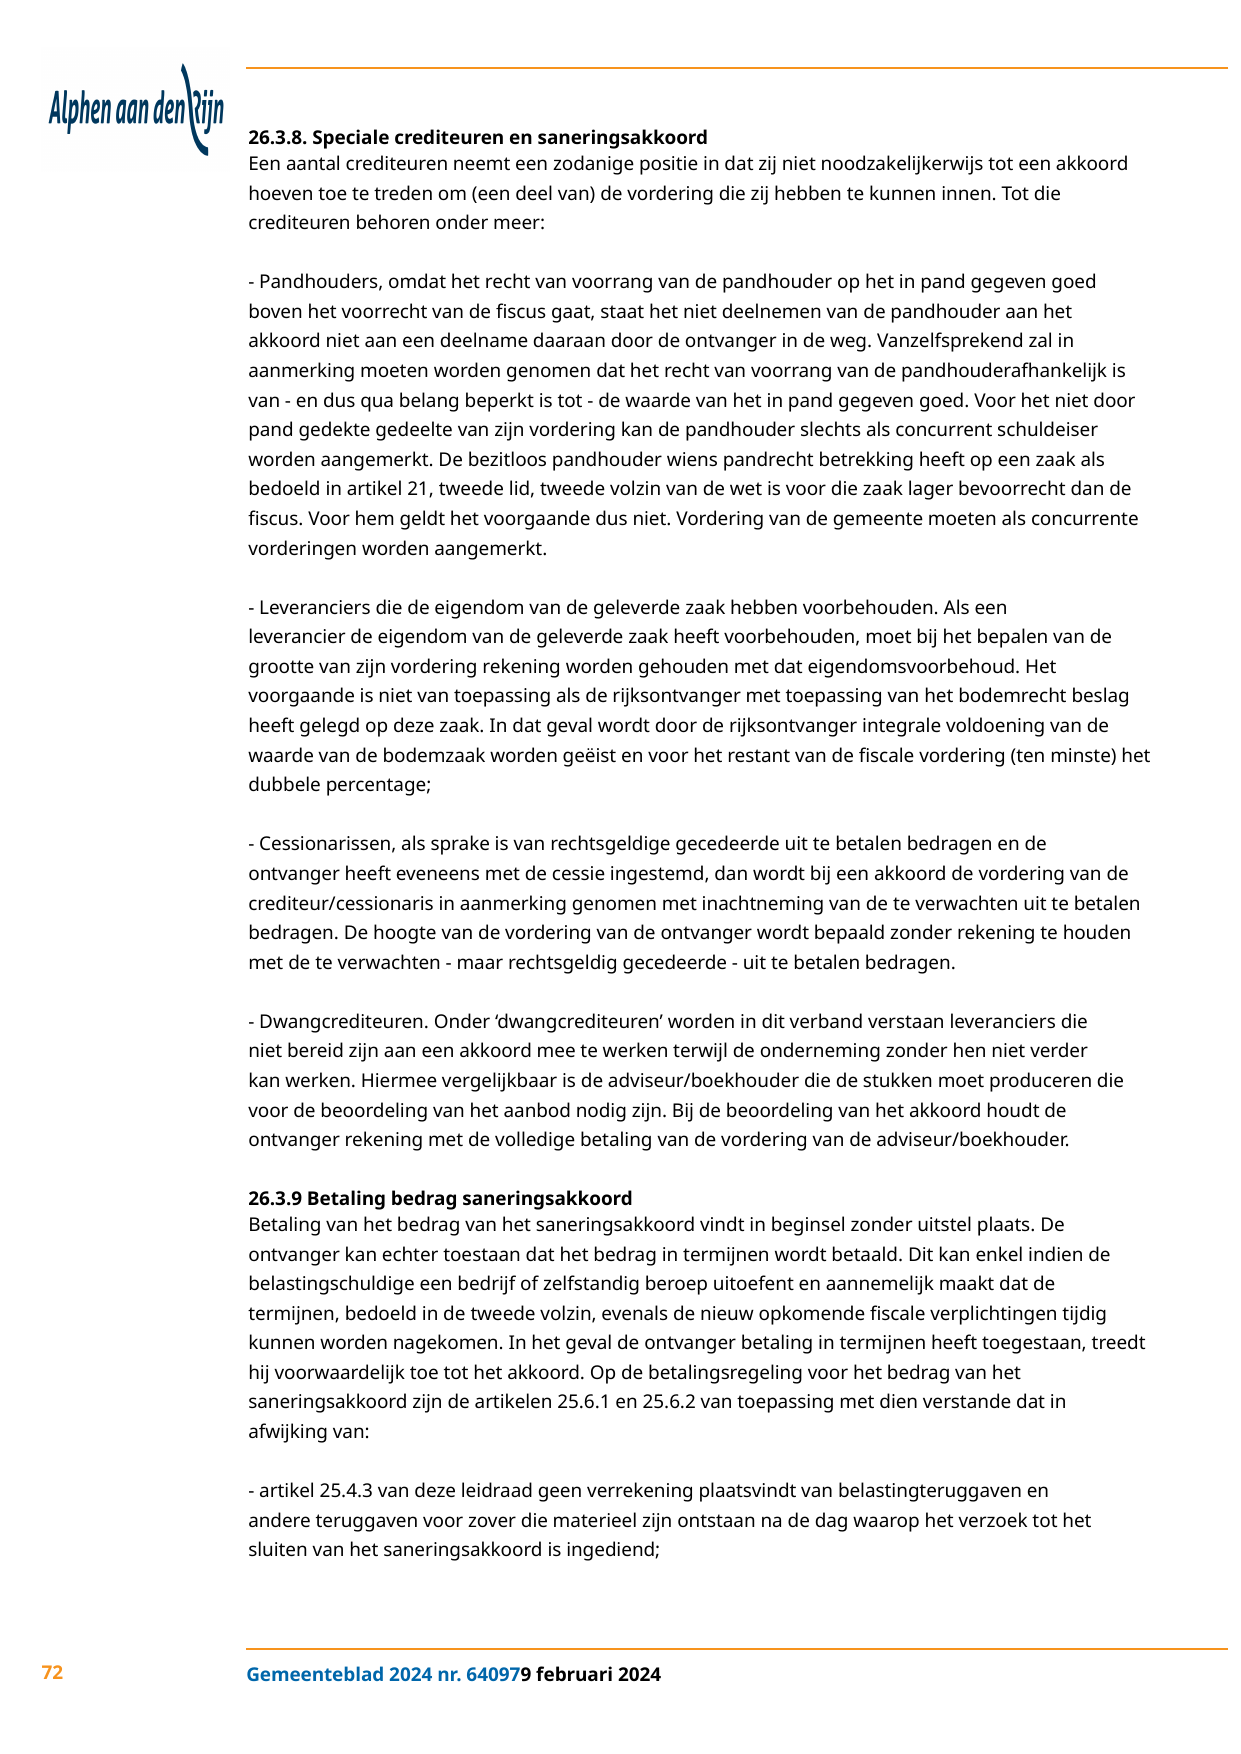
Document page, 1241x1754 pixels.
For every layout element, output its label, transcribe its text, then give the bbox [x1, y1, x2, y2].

text niet bereid zijn aan een akkoord mee te werken terwijl de onderneming zonder hen niet verder [248, 1038, 1152, 1063]
text crediteuren behoren onder meer: [248, 209, 1152, 235]
text 26.3.9 Betaling bedrag saneringsakkoord [248, 1186, 1152, 1211]
text akkoord niet aan een deelname daaraan door de ontvanger in de weg. Vanzelfsprekend zal in [248, 328, 1152, 353]
text aanmerking moeten worden genomen dat het recht van voorrang van de pandhouderafhankelijk is van - en dus qua belang beperkt is tot - de waarde van het in pand gegeven goed. Voor het niet door pand gedekte gedeelte van zijn vordering kan de pandhouder slechts als concurrent schuldeiser worden aangemerkt. De bezitloos pandhouder wiens pandrecht betrekking heeft op een zaak als bedoeld in artikel 21, tweede lid, tweede volzin van de wet is voor die zaak lager bevoorrecht dan de fiscus. Voor hem geldt het voorgaande dus niet. Vordering van de gemeente moeten als concurrente vorderingen worden aangemerkt. [248, 357, 1152, 560]
text boven het voorrecht van de fiscus gaat, staat het niet deelnemen van de pandhouder aan het [248, 298, 1152, 324]
text - Cessionarissen, als sprake is van rechtsgeldige gecedeerde uit te betalen bedragen en de [248, 831, 1152, 856]
text ontvanger kan echter toestaan dat het bedrag in termijnen wordt betaald. Dit kan enkel indien de [248, 1241, 1152, 1267]
text saneringsakkoord zijn de artikelen 25.6.1 en 25.6.2 van toepassing met dien verstande dat in [248, 1389, 1152, 1414]
text termijnen, bedoeld in de tweede volzin, evenals de nieuw opkomende fiscale verplichtingen tijdig [248, 1300, 1152, 1326]
text ontvanger heeft eveneens met de cessie ingestemd, dan wordt bij een akkoord de vordering van de crediteur/cessionaris in aanmerking genomen met inachtneming van de te verwachten uit te betalen bedragen. De hoogte van de vordering van de ontvanger wordt bepaald zonder rekening te houden met de te verwachten - maar rechtsgeldig gecedeerde - uit te betalen bedragen. [248, 860, 1152, 974]
text leverancier de eigendom van de geleverde zaak heeft voorbehouden, moet bij het bepalen van de grootte van zijn vordering rekening worden gehouden met dat eigendomsvoorbehoud. Het voorgaande is niet van toepassing als de rijksontvanger met toepassing van het bodemrecht beslag heeft gelegd op deze zaak. In dat geval wordt door de rijksontvanger integrale voldoening van de waarde van de bodemzaak worden geëist en voor het restant van de fiscale vordering (ten minste) het dubbele percentage; [248, 623, 1152, 797]
text - artikel 25.4.3 van deze leidraad geen verrekening plaatsvindt van belastingteruggaven en [248, 1477, 1152, 1503]
text 26.3.8. Speciale crediteuren en saneringsakkoord [248, 124, 1152, 150]
text hij voorwaardelijk toe tot het akkoord. Op de betalingsregeling voor het bedrag van het [248, 1359, 1152, 1385]
text kunnen worden nagekomen. In het geval de ontvanger betaling in termijnen heeft toegestaan, treedt [248, 1329, 1152, 1355]
text - Leveranciers die de eigendom van de geleverde zaak hebben voorbehouden. Als een [248, 594, 1152, 619]
text belastingschuldige een bedrijf of zelfstandig beroep uitoefent en aannemelijk maakt dat de [248, 1270, 1152, 1296]
text - Pandhouders, omdat het recht van voorrang van de pandhouder op het in pand gegeven goed [248, 268, 1152, 294]
text kan werken. Hiermee vergelijkbaar is de adviseur/boekhouder die de stukken moet produceren die voor de beoordeling van het aanbod nodig zijn. Bij de beoordeling van het akkoord houdt de ontvanger rekening met de volledige betaling van de vordering van de adviseur/boekhouder. [248, 1067, 1152, 1152]
picture [41, 47, 231, 172]
text afwijking van: [248, 1418, 1152, 1444]
text Een aantal crediteuren neemt een zodanige positie in dat zij niet noodzakelijkerwijs tot een akkoord [248, 150, 1152, 176]
text andere teruggaven voor zover die materieel zijn ontstaan na de dag waarop het verzoek tot het sluiten van het saneringsakkoord is ingediend; [248, 1507, 1152, 1562]
text - Dwangcrediteuren. Onder ‘dwangcrediteuren’ worden in dit verband verstaan leveranciers die [248, 1008, 1152, 1034]
text Betaling van het bedrag van het saneringsakkoord vindt in beginsel zonder uitstel plaats. De [248, 1211, 1152, 1237]
text hoeven toe te treden om (een deel van) de vordering die zij hebben te kunnen innen. Tot die [248, 180, 1152, 205]
